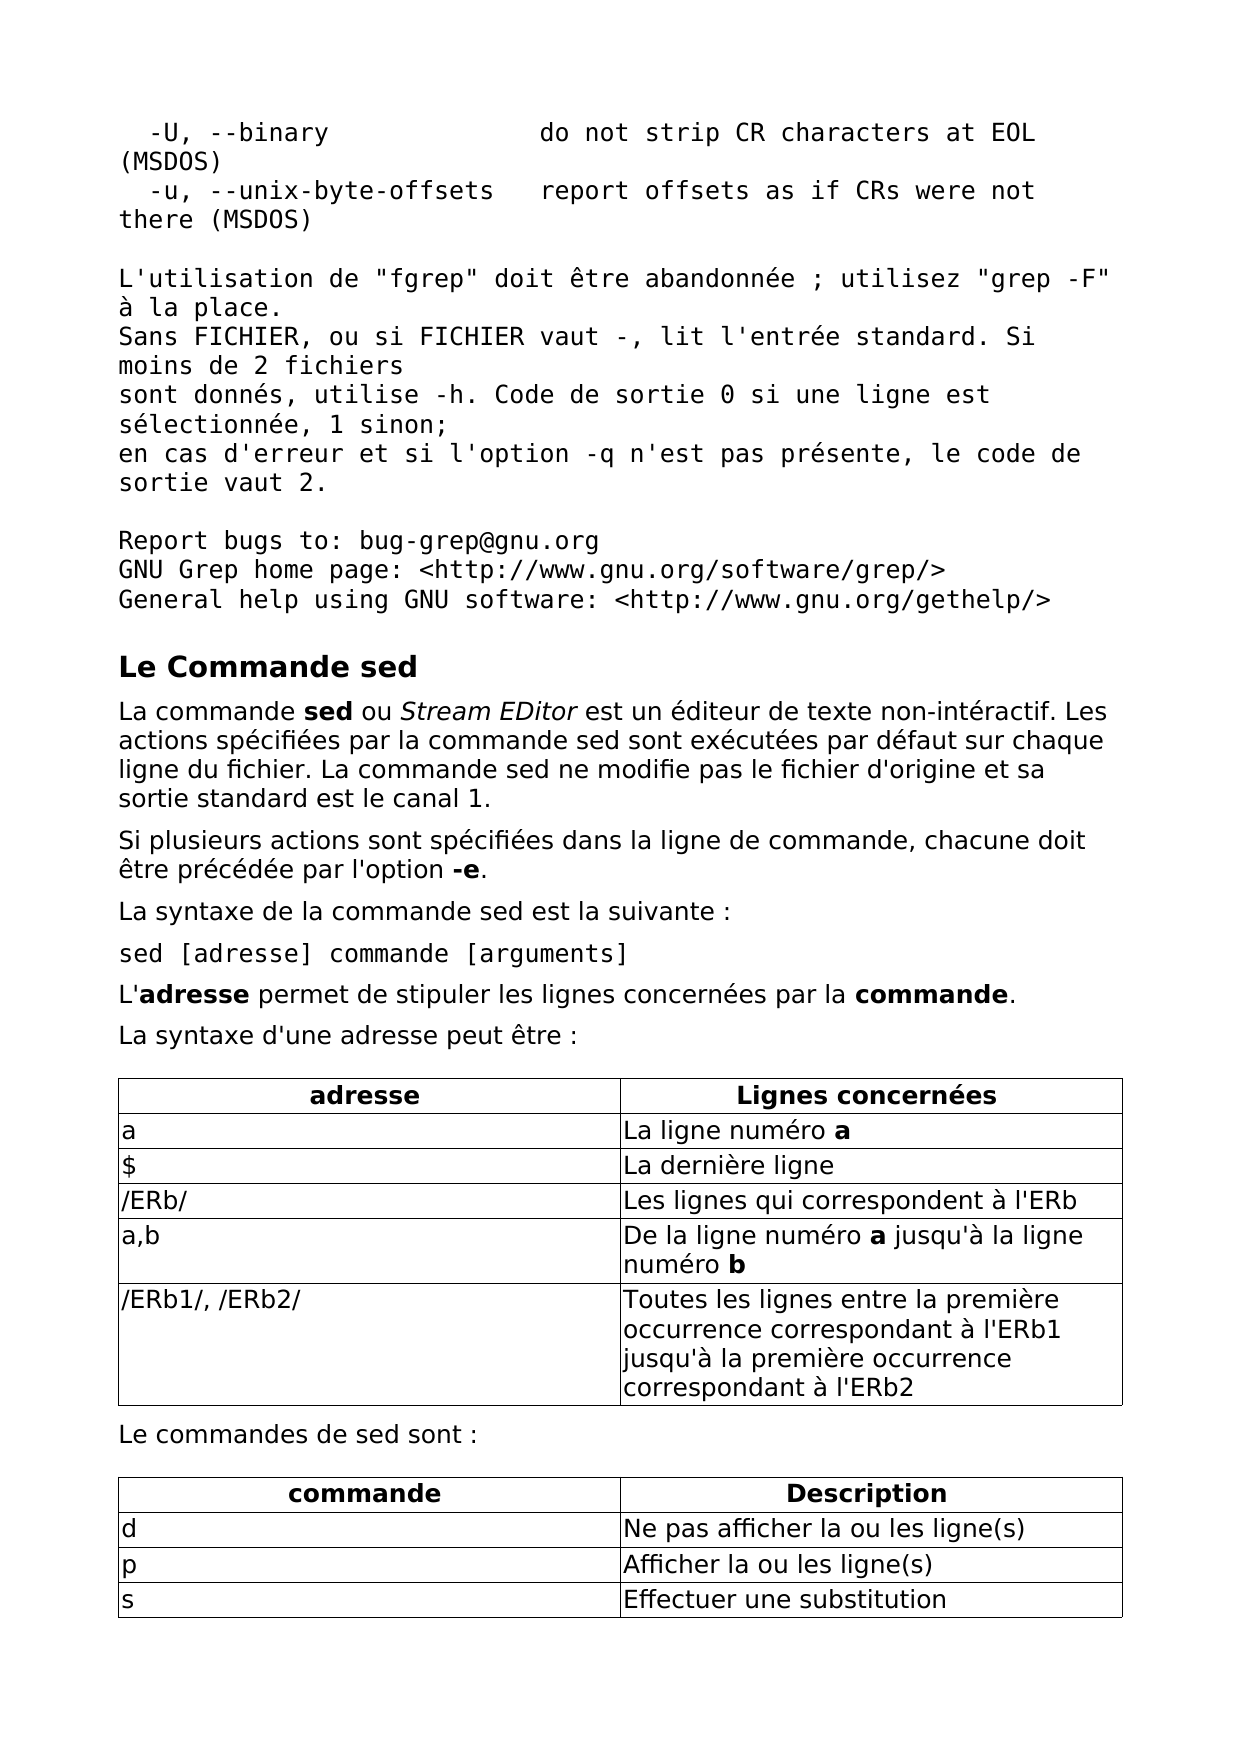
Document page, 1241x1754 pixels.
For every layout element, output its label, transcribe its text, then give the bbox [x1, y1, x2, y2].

table_cell /ERb/ [119, 1184, 620, 1218]
table_cell a,b [119, 1219, 620, 1283]
text La syntaxe d'une adresse peut être : [118, 1021, 1122, 1051]
table_cell /ERb1/, /ERb2/ [119, 1284, 620, 1405]
table_cell De la ligne numéro a jusqu'à la ligne numéro b [621, 1219, 1122, 1283]
table_header commande [119, 1478, 620, 1512]
text La syntaxe de la commande sed est la suivante : [118, 897, 1122, 926]
text -U, --binary do not strip CR characters at EOL (MSDOS) -u, --unix-byte-offsets report offsets as if CRs were not there (MSDOS) L'utilisation de "fgrep" doit être abandonnée ; utilisez "grep -F" à la place. Sans FICHIER, ou si FICHIER vaut -, lit l'entrée standard. Si moins de 2 fichiers sont donnés, utilise -h. Code de sortie 0 si une ligne est sélectionnée, 1 sinon; en cas d'erreur et si l'option -q n'est pas présente, le code de sortie vaut 2. Report bugs to: bug-grep@gnu.org GNU Grep home page: <http://www.gnu.org/software/grep/> General help using GNU software: <http://www.gnu.org/gethelp/> [118, 118, 1122, 614]
text sed [adresse] commande [arguments] [118, 939, 1122, 968]
text La commande sed ou Stream EDitor est un éditeur de texte non-intéractif. Les actions spécifiées par la commande sed sont exécutées par défaut sur chaque ligne du fichier. La commande sed ne modifie pas le fichier d'origine et sa sortie standard est le canal 1. [118, 697, 1122, 814]
table_cell Ne pas afficher la ou les ligne(s) [621, 1513, 1122, 1547]
table_cell $ [119, 1149, 620, 1183]
table_cell Les lignes qui correspondent à l'ERb [621, 1184, 1122, 1218]
subtitle Le Commande sed [118, 651, 1122, 685]
text Si plusieurs actions sont spécifiées dans la ligne de commande, chacune doit être précédée par l'option -e. [118, 826, 1122, 885]
table_cell Afficher la ou les ligne(s) [621, 1548, 1122, 1582]
table_cell a [119, 1114, 620, 1148]
table_cell La dernière ligne [621, 1149, 1122, 1183]
table_cell La ligne numéro a [621, 1114, 1122, 1148]
table_header adresse [119, 1079, 620, 1113]
table_cell Effectuer une substitution [621, 1583, 1122, 1617]
table_cell Toutes les lignes entre la première occurrence correspondant à l'ERb1 jusqu'à la première occurrence correspondant à l'ERb2 [621, 1284, 1122, 1405]
table_cell d [119, 1513, 620, 1547]
table_header Description [621, 1478, 1122, 1512]
table_cell p [119, 1548, 620, 1582]
text Le commandes de sed sont : [118, 1420, 1122, 1449]
text L'adresse permet de stipuler les lignes concernées par la commande. [118, 980, 1122, 1009]
table_cell s [119, 1583, 620, 1617]
table_header Lignes concernées [621, 1079, 1122, 1113]
